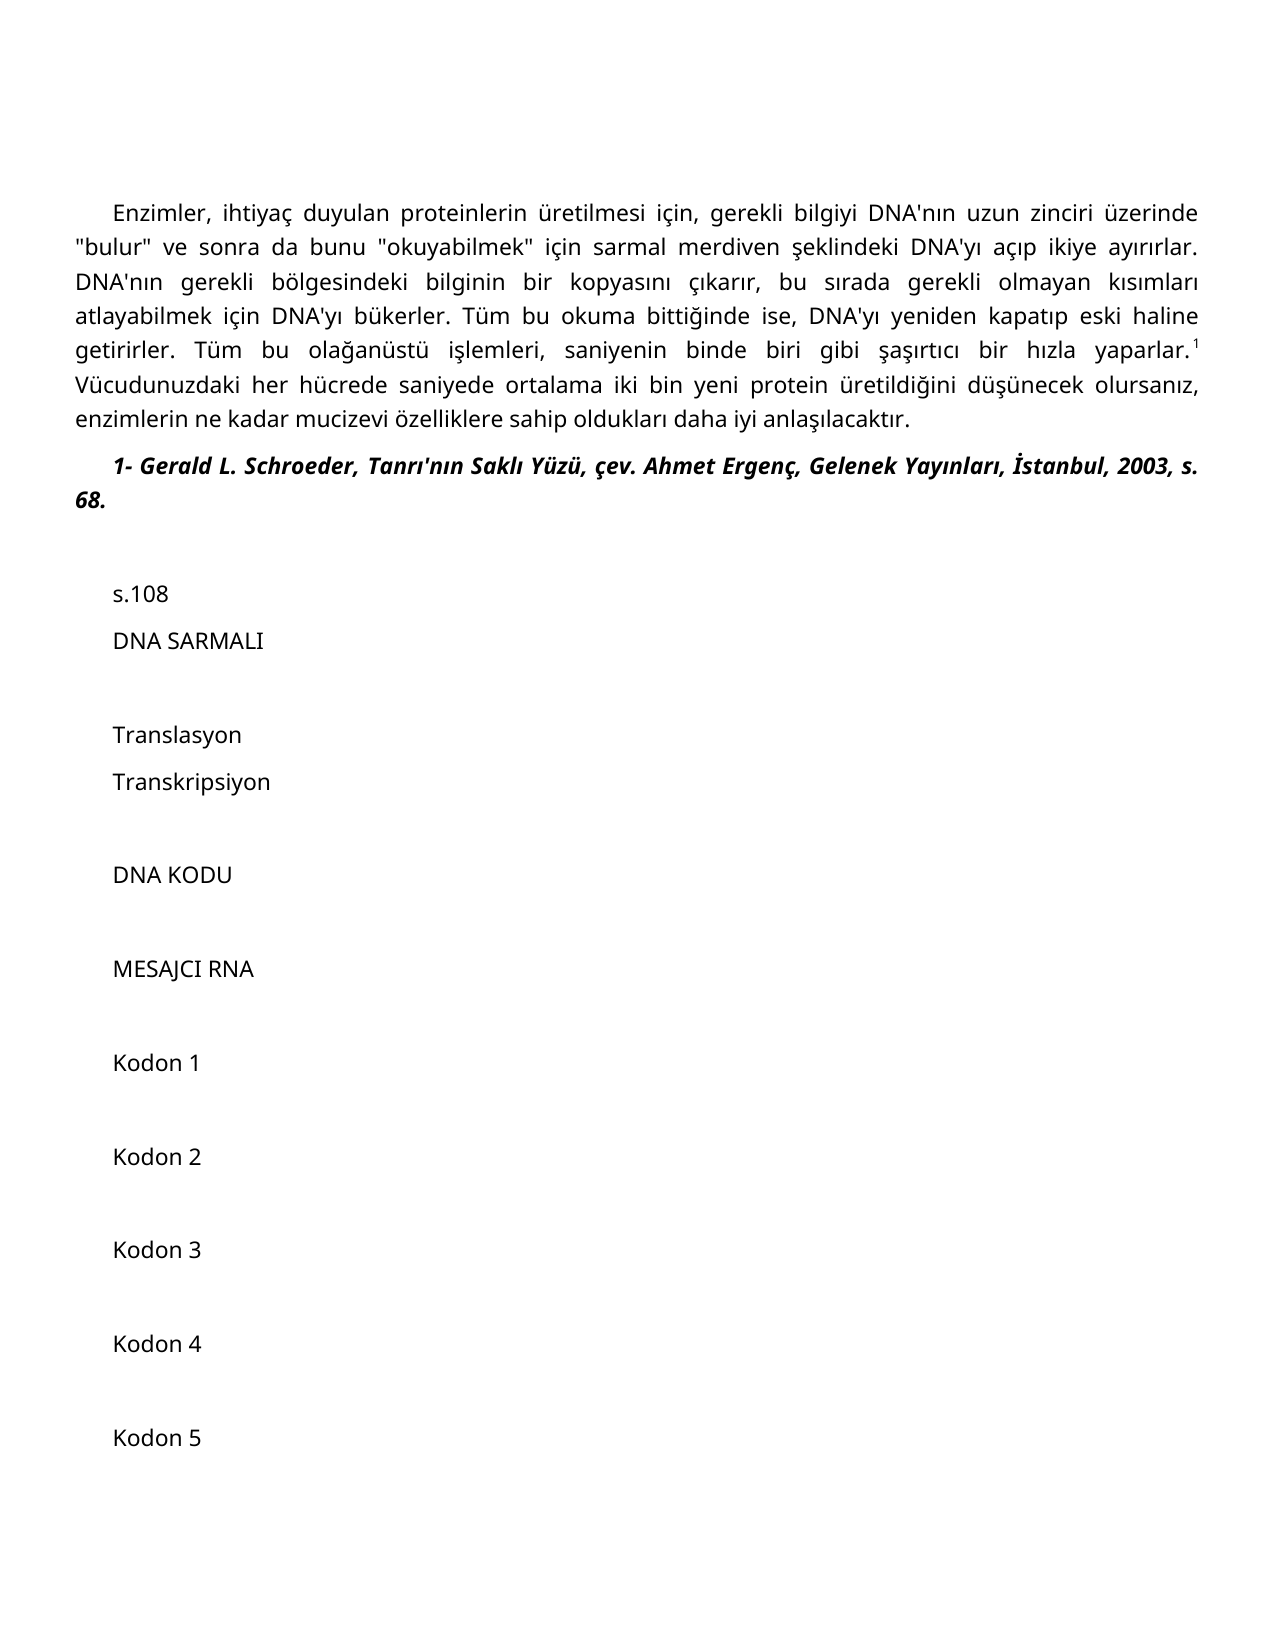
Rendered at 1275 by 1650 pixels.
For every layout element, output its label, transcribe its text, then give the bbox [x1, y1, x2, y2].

text Kodon 1 [75, 1047, 1200, 1078]
text Kodon 5 [75, 1422, 1200, 1453]
text Kodon 3 [75, 1234, 1200, 1266]
text Transkripsiyon [75, 766, 1200, 797]
text Kodon 2 [75, 1141, 1200, 1172]
text Translasyon [75, 719, 1200, 750]
text Enzimler, ihtiyaç duyulan proteinlerin üretilmesi için, gerekli bilgiyi DNA'nın uzun zinciri üzerinde "bulur" ve sonra da bunu "okuyabilmek" için sarmal merdiven şeklindeki DNA'yı açıp ikiye ayırırlar. DNA'nın gerekli bölgesindeki bilginin bir kopyasını çıkarır, bu sırada gerekli olmayan kısımları atlayabilmek için DNA'yı bükerler. Tüm bu okuma bittiğinde ise, DNA'yı yeniden kapatıp eski haline getirirler. Tüm bu olağanüstü işlemleri, saniyenin binde biri gibi şaşırtıcı bir hızla yaparlar.1 Vücudunuzdaki her hücrede saniyede ortalama iki bin yeni protein üretildiğini düşünecek olursanız, enzimlerin ne kadar mucizevi özelliklere sahip oldukları daha iyi anlaşılacaktır. [75, 197, 1200, 434]
text Kodon 4 [75, 1328, 1200, 1359]
text s.108 [75, 578, 1200, 609]
text DNA SARMALI [75, 625, 1200, 656]
text 1- Gerald L. Schroeder, Tanrı'nın Saklı Yüzü, çev. Ahmet Ergenç, Gelenek Yayınları, İstanbul, 2003, s. 68. [75, 450, 1200, 516]
text DNA KODU [75, 859, 1200, 891]
text MESAJCI RNA [75, 953, 1200, 984]
